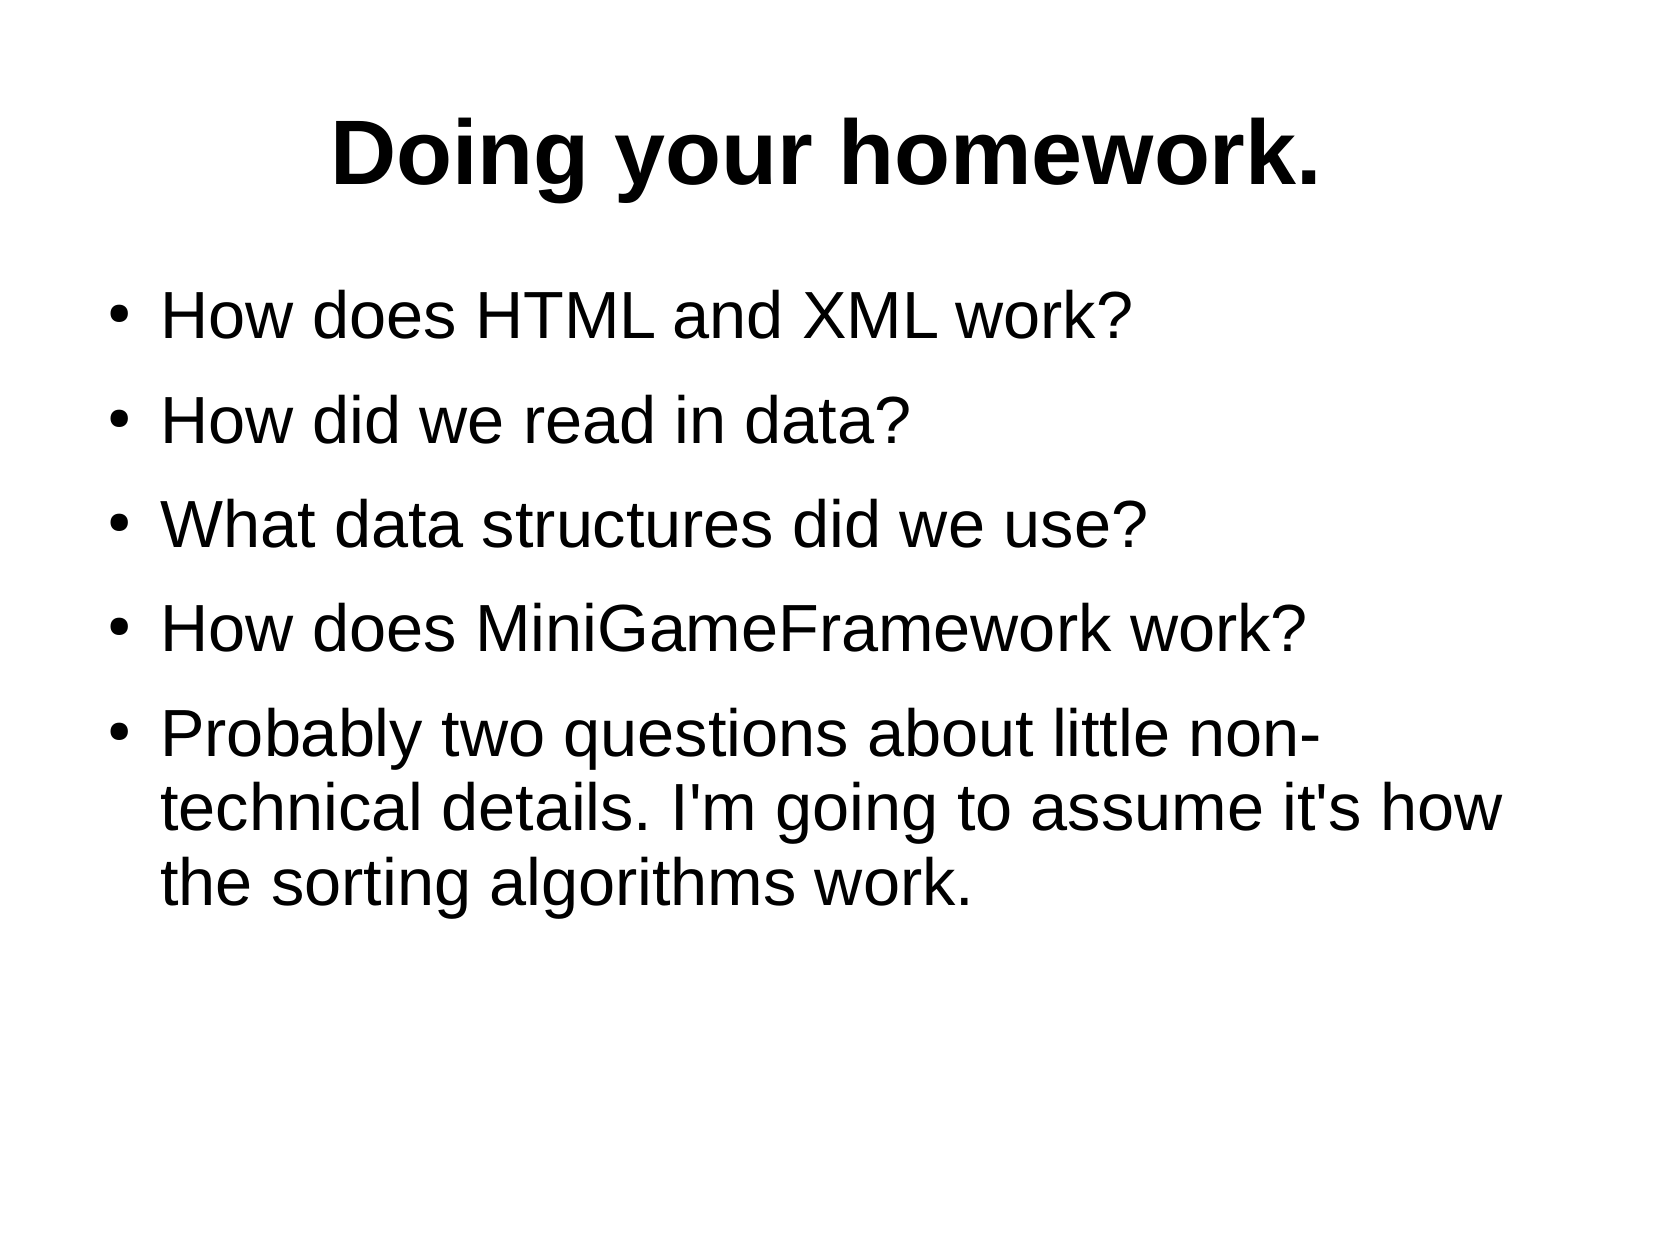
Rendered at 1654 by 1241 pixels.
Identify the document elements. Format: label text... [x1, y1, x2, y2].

title Doing your homework. [82, 49, 1571, 257]
list How does HTML and XML work? How did we read in data? What data structures did we use? How does MiniGameFramework work? Probably two questions about little non-technical details. I'm going to assume it's how the sorting algorithms work. [89, 278, 1578, 998]
